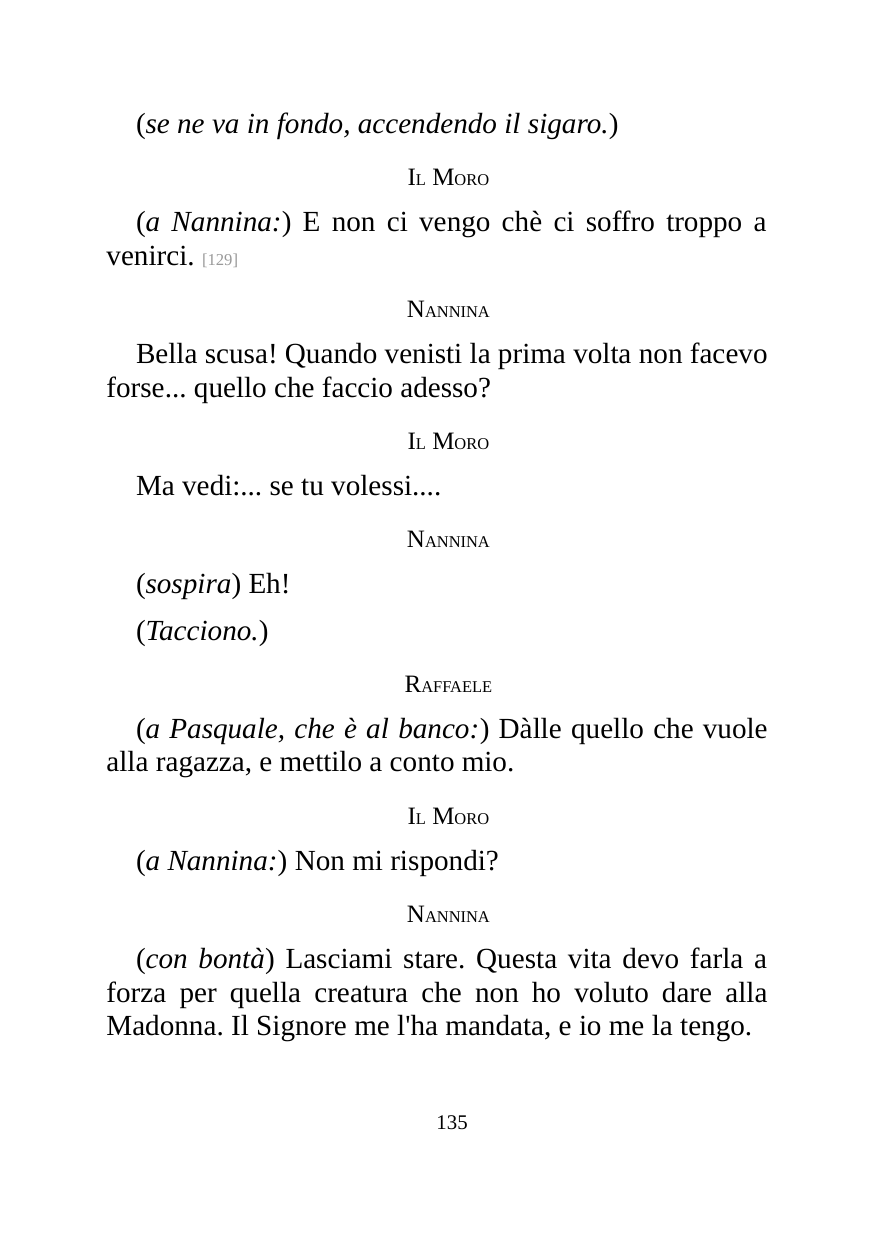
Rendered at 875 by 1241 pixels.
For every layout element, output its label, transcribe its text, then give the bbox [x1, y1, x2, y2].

text Il Moro [106, 422, 768, 456]
text (Tacciono.) [106, 613, 768, 646]
text (a Pasquale, che è al banco:) Dàlle quello che vuole alla ragazza, e mettilo a conto mio. [106, 711, 768, 778]
text Ma vedi:... se tu volessi.... [106, 468, 768, 502]
text Il Moro [106, 797, 768, 830]
text Bella scusa! Quando venisti la prima volta non facevo forse... quello che faccio adesso? [106, 336, 768, 403]
text (se ne va in fondo, accendendo il sigaro.) [106, 106, 768, 140]
text Raffaele [106, 665, 768, 698]
text Nannina [106, 290, 768, 324]
text (a Nannina:) Non mi rispondi? [106, 843, 768, 876]
text (sospira) Eh! [106, 567, 768, 600]
text Il Moro [106, 158, 768, 192]
text (a Nannina:) E non ci vengo chè ci soffro troppo a venirci. [129] [106, 204, 768, 272]
text (con bontà) Lasciami stare. Questa vita devo farla a forza per quella creatura che non ho voluto dare alla Madonna. Il Signore me l'ha mandata, e io me la tengo. [106, 941, 768, 1042]
text Nannina [106, 521, 768, 554]
text Nannina [106, 895, 768, 929]
